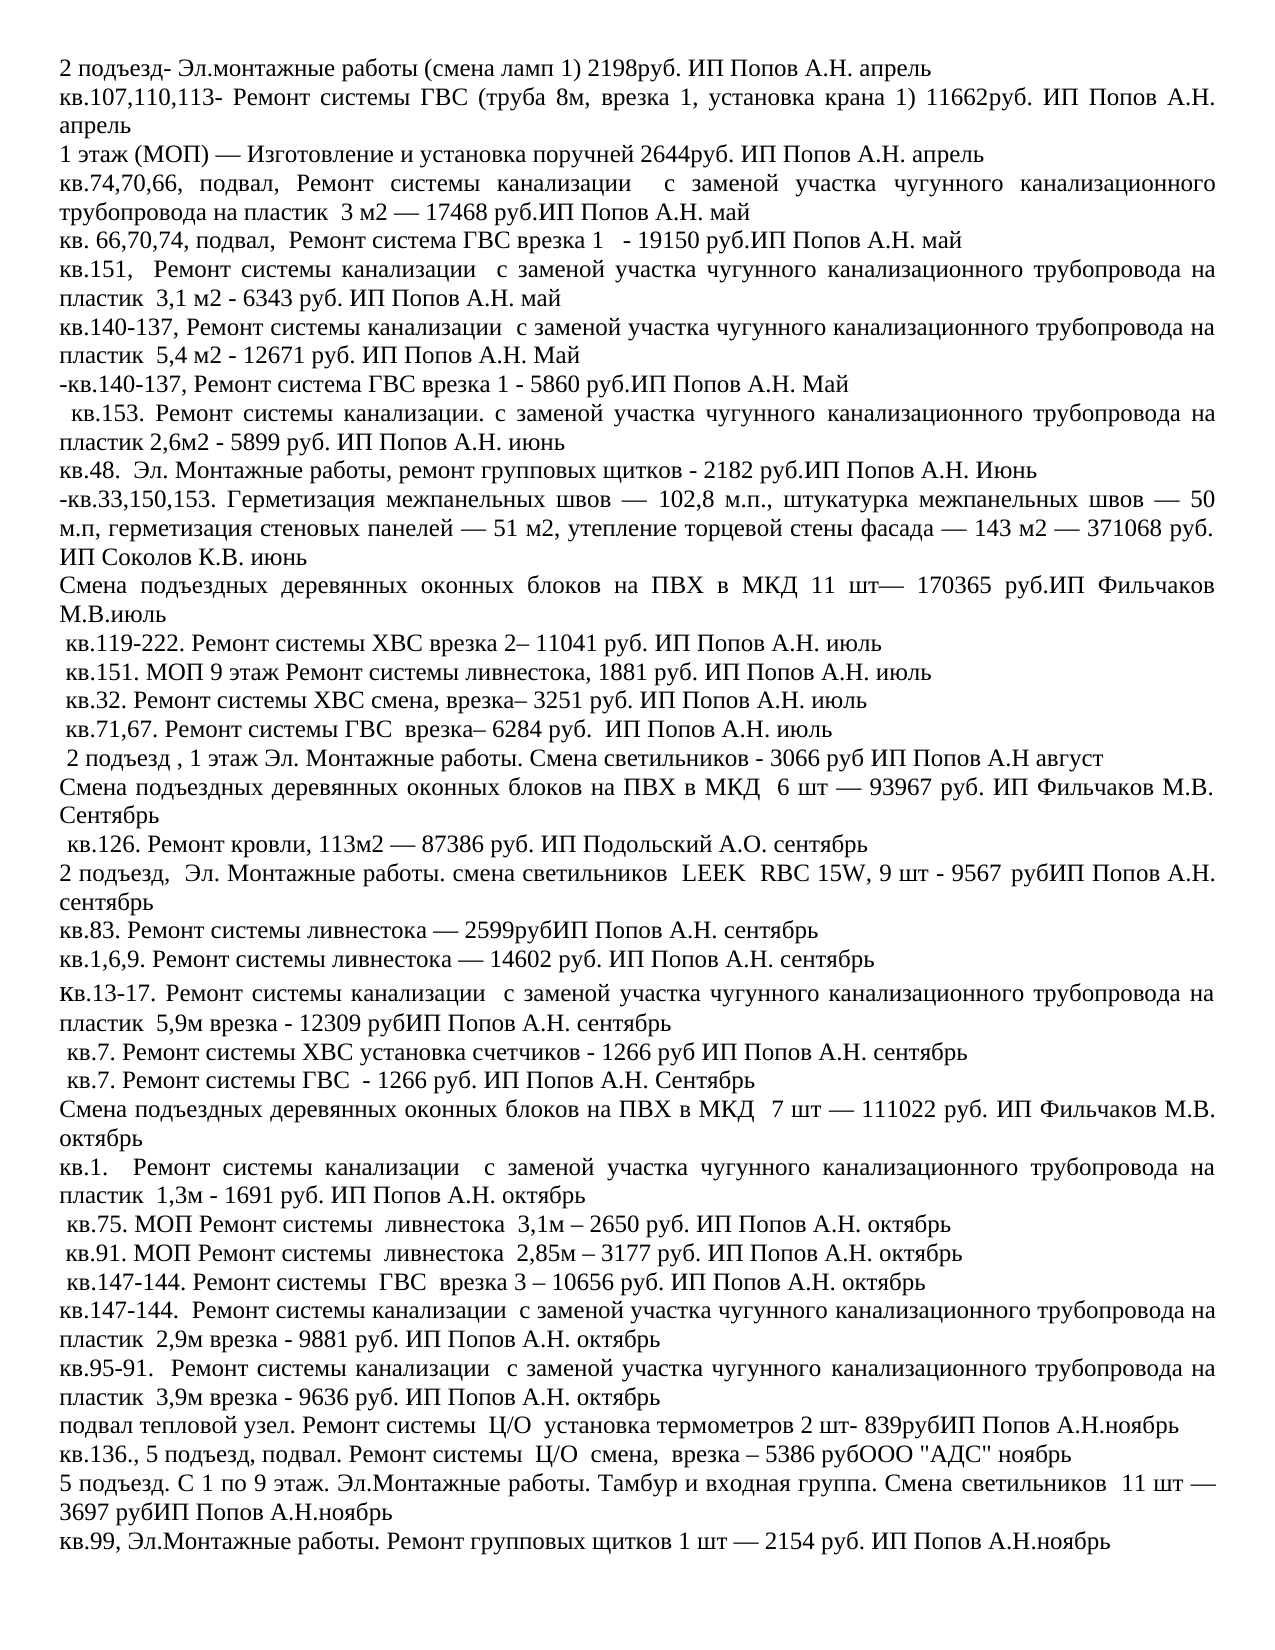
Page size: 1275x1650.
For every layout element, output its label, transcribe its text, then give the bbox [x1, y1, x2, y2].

text 2 подъезд, Эл. Монтажные работы. смена светильников LEEK RBC 15W, 9 шт - 9567 рубИП Попов А.Н. сентябрь [59, 858, 1216, 916]
text кв.153. Ремонт системы канализации. с заменой участка чугунного канализационного трубопровода на пластик 2,6м2 - 5899 руб. ИП Попов А.Н. июнь [59, 398, 1216, 456]
text 2 подъезд , 1 этаж Эл. Монтажные работы. Смена светильников - 3066 руб ИП Попов А.Н август [59, 743, 1216, 772]
text Смена подъездных деревянных оконных блоков на ПВХ в МКД 7 шт — 111022 руб. ИП Фильчаков М.В. октябрь [59, 1094, 1216, 1152]
text кв.32. Ремонт системы ХВС смена, врезка– 3251 руб. ИП Попов А.Н. июль [59, 686, 1216, 714]
text кв.107,110,113- Ремонт системы ГВС (труба 8м, врезка 1, установка крана 1) 11662руб. ИП Попов А.Н. апрель [59, 82, 1216, 139]
text 1 этаж (МОП) — Изготовление и установка поручней 2644руб. ИП Попов А.Н. апрель [59, 139, 1216, 168]
text кв.1,6,9. Ремонт системы ливнестока — 14602 руб. ИП Попов А.Н. сентябрь [59, 944, 1216, 973]
text 2 подъезд- Эл.монтажные работы (смена ламп 1) 2198руб. ИП Попов А.Н. апрель [59, 53, 1216, 82]
text кв.71,67. Ремонт системы ГВС врезка– 6284 руб. ИП Попов А.Н. июль [59, 714, 1216, 743]
text кв.13-17. Ремонт системы канализации с заменой участка чугунного канализационного трубопровода на пластик 5,9м врезка - 12309 рубИП Попов А.Н. сентябрь [59, 973, 1216, 1037]
text Смена подъездных деревянных оконных блоков на ПВХ в МКД 6 шт — 93967 руб. ИП Фильчаков М.В. Сентябрь [59, 772, 1216, 829]
text кв.75. МОП Ремонт системы ливнестока 3,1м – 2650 руб. ИП Попов А.Н. октябрь [59, 1209, 1216, 1238]
text -кв.140-137, Ремонт система ГВС врезка 1 - 5860 руб.ИП Попов А.Н. Май [59, 369, 1216, 398]
text кв.147-144. Ремонт системы ГВС врезка 3 – 10656 руб. ИП Попов А.Н. октябрь [59, 1267, 1216, 1295]
text кв.136., 5 подъезд, подвал. Ремонт системы Ц/О смена, врезка – 5386 рубООО "АДС" ноябрь [59, 1439, 1216, 1468]
text Смена подъездных деревянных оконных блоков на ПВХ в МКД 11 шт— 170365 руб.ИП Фильчаков М.В.июль [59, 571, 1216, 628]
text кв.74,70,66, подвал, Ремонт системы канализации с заменой участка чугунного канализационного трубопровода на пластик 3 м2 — 17468 руб.ИП Попов А.Н. май [59, 168, 1216, 226]
text -кв.33,150,153. Герметизация межпанельных швов — 102,8 м.п., штукатурка межпанельных швов — 50 м.п, герметизация стеновых панелей — 51 м2, утепление торцевой стены фасада — 143 м2 — 371068 руб. ИП Соколов К.В. июнь [59, 484, 1216, 571]
text кв.151. МОП 9 этаж Ремонт системы ливнестока, 1881 руб. ИП Попов А.Н. июль [59, 657, 1216, 686]
text кв.147-144. Ремонт системы канализации с заменой участка чугунного канализационного трубопровода на пластик 2,9м врезка - 9881 руб. ИП Попов А.Н. октябрь [59, 1295, 1216, 1353]
text кв.119-222. Ремонт системы ХВС врезка 2– 11041 руб. ИП Попов А.Н. июль [59, 628, 1216, 657]
text кв.99, Эл.Монтажные работы. Ремонт групповых щитков 1 шт — 2154 руб. ИП Попов А.Н.ноябрь [59, 1525, 1216, 1555]
text кв. 66,70,74, подвал, Ремонт система ГВС врезка 1 - 19150 руб.ИП Попов А.Н. май [59, 226, 1216, 254]
text кв.7. Ремонт системы ХВС установка счетчиков - 1266 руб ИП Попов А.Н. сентябрь [59, 1037, 1216, 1065]
text кв.151, Ремонт системы канализации с заменой участка чугунного канализационного трубопровода на пластик 3,1 м2 - 6343 руб. ИП Попов А.Н. май [59, 254, 1216, 312]
text подвал тепловой узел. Ремонт системы Ц/О установка термометров 2 шт- 839рубИП Попов А.Н.ноябрь [59, 1410, 1216, 1439]
text 5 подъезд. С 1 по 9 этаж. Эл.Монтажные работы. Тамбур и входная группа. Смена светильников 11 шт — 3697 рубИП Попов А.Н.ноябрь [59, 1468, 1216, 1525]
text кв.7. Ремонт системы ГВС - 1266 руб. ИП Попов А.Н. Сентябрь [59, 1065, 1216, 1094]
text кв.126. Ремонт кровли, 113м2 — 87386 руб. ИП Подольский А.О. сентябрь [59, 829, 1216, 858]
text кв.1. Ремонт системы канализации с заменой участка чугунного канализационного трубопровода на пластик 1,3м - 1691 руб. ИП Попов А.Н. октябрь [59, 1152, 1216, 1209]
text кв.83. Ремонт системы ливнестока — 2599рубИП Попов А.Н. сентябрь [59, 916, 1216, 944]
text кв.91. МОП Ремонт системы ливнестока 2,85м – 3177 руб. ИП Попов А.Н. октябрь [59, 1238, 1216, 1267]
text кв.48. Эл. Монтажные работы, ремонт групповых щитков - 2182 руб.ИП Попов А.Н. Июнь [59, 456, 1216, 484]
text кв.140-137, Ремонт системы канализации с заменой участка чугунного канализационного трубопровода на пластик 5,4 м2 - 12671 руб. ИП Попов А.Н. Май [59, 312, 1216, 369]
text кв.95-91. Ремонт системы канализации с заменой участка чугунного канализационного трубопровода на пластик 3,9м врезка - 9636 руб. ИП Попов А.Н. октябрь [59, 1353, 1216, 1410]
